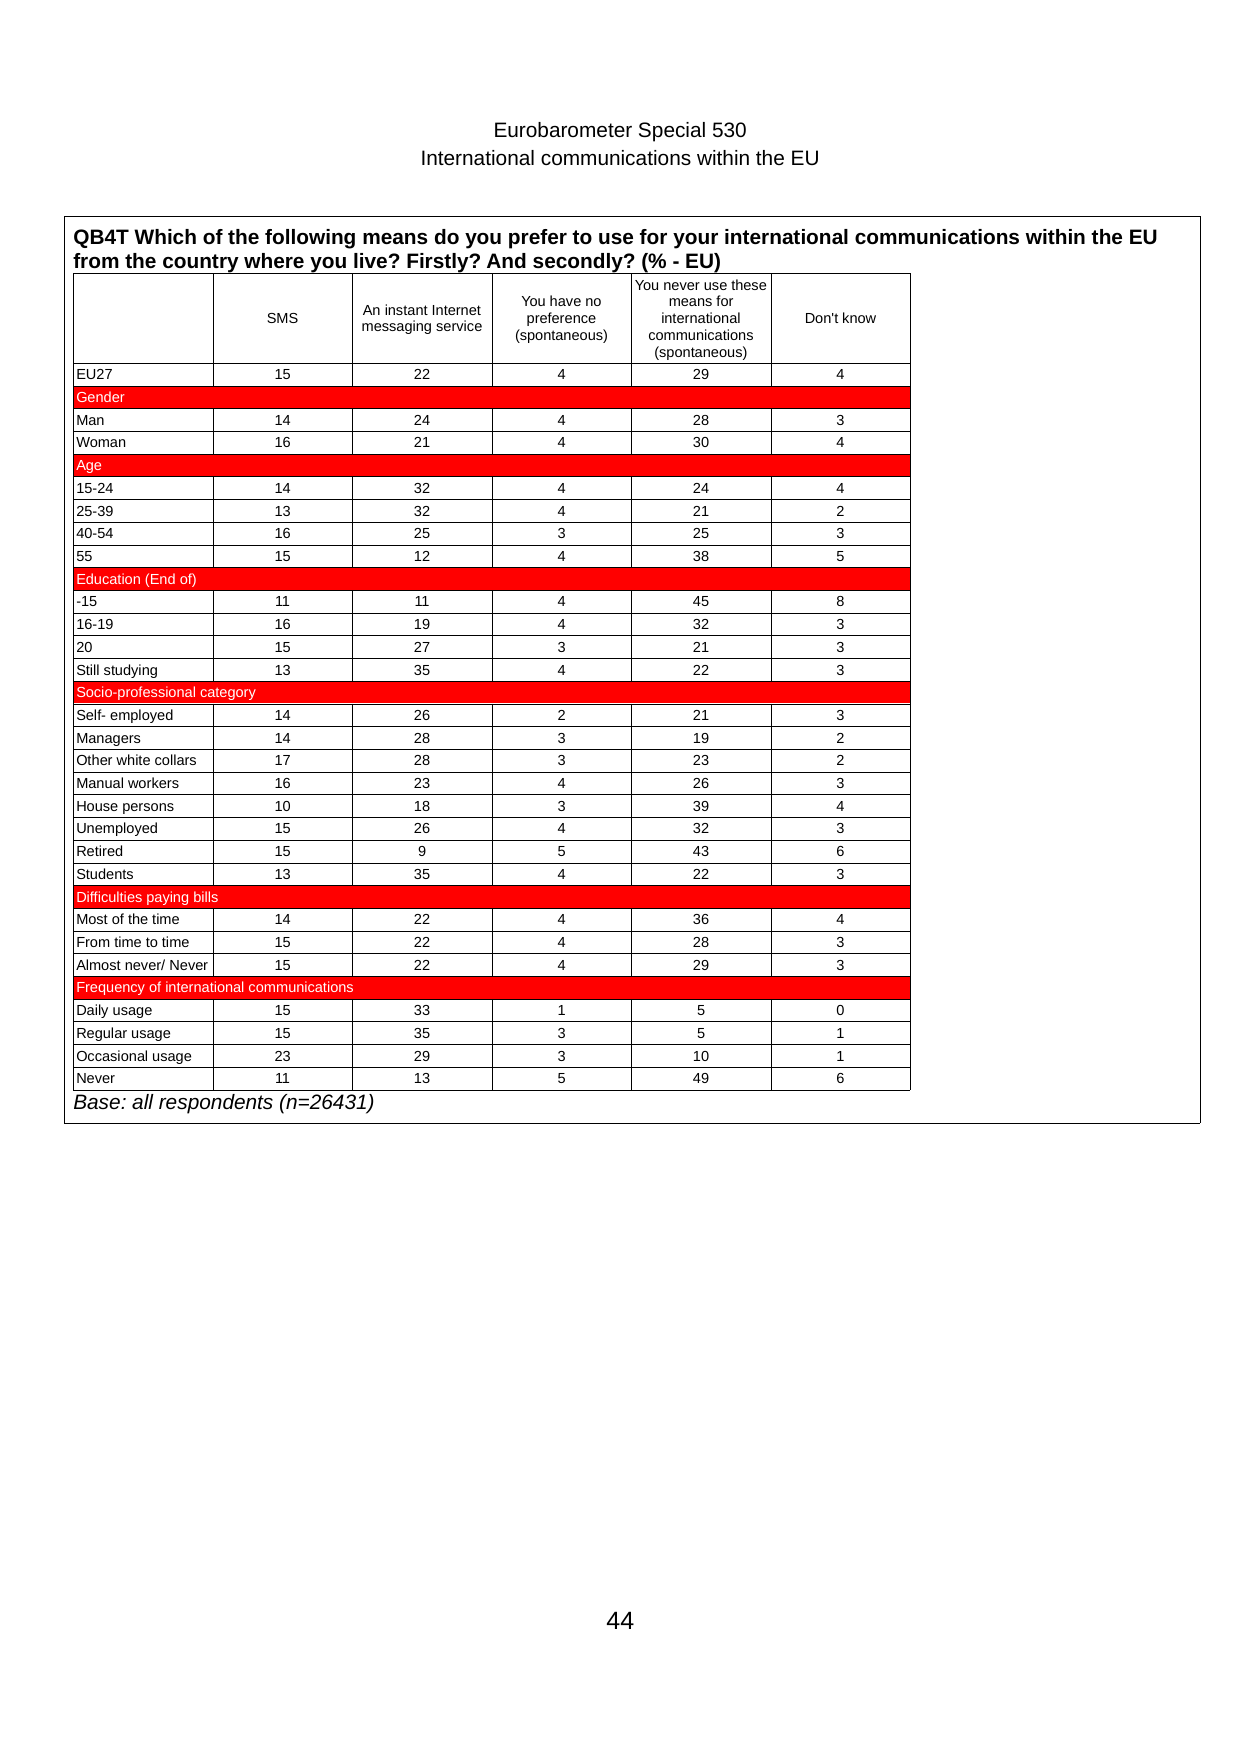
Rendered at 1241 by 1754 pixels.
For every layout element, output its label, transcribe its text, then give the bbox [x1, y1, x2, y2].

table_cell Almost never/ Never [74, 954, 213, 976]
table_cell 16 [214, 614, 352, 635]
table_cell Students [74, 864, 213, 885]
table_cell 32 [632, 818, 771, 840]
table_cell 10 [632, 1045, 771, 1067]
table_cell 15 [214, 954, 352, 976]
table_cell -15 [74, 591, 213, 613]
table_cell 4 [493, 477, 631, 499]
table_cell 55 [74, 546, 213, 567]
table_cell 28 [353, 750, 492, 772]
table_cell 4 [493, 591, 631, 613]
table_cell 3 [772, 636, 910, 658]
table_cell 45 [632, 591, 771, 613]
table_cell 14 [214, 727, 352, 749]
table_header An instant Internet messaging service [353, 274, 492, 363]
table_cell 2 [772, 727, 910, 749]
table_cell 25-39 [74, 500, 213, 522]
table_cell 3 [772, 864, 910, 885]
table_cell 3 [772, 409, 910, 431]
table_cell Regular usage [74, 1022, 213, 1044]
table_cell 17 [214, 750, 352, 772]
table_cell Unemployed [74, 818, 213, 840]
table_cell 15 [214, 364, 352, 386]
table_cell 22 [353, 954, 492, 976]
table_cell 24 [353, 409, 492, 431]
table_cell From time to time [74, 932, 213, 953]
table_cell 29 [353, 1045, 492, 1067]
table_cell 40-54 [74, 523, 213, 544]
table_cell 43 [632, 841, 771, 862]
table_cell 11 [214, 591, 352, 613]
table_header You have no preference (spontaneous) [493, 274, 631, 363]
table_cell 26 [632, 773, 771, 794]
table_cell 21 [632, 636, 771, 658]
table_cell 24 [632, 477, 771, 499]
table_header You never use these means for international communications (spontaneous) [632, 274, 771, 363]
table_cell 28 [353, 727, 492, 749]
table_cell 4 [493, 909, 631, 931]
table_cell 13 [214, 500, 352, 522]
table_cell 5 [493, 1068, 631, 1089]
table_cell 1 [493, 1000, 631, 1021]
table_cell 4 [493, 409, 631, 431]
table_cell 5 [772, 546, 910, 567]
table_cell 22 [353, 909, 492, 931]
table_cell Retired [74, 841, 213, 862]
table_cell 16 [214, 523, 352, 544]
table_cell 18 [353, 795, 492, 817]
table_cell 4 [493, 614, 631, 635]
table_cell 3 [772, 932, 910, 953]
table_cell 11 [353, 591, 492, 613]
table_cell 4 [493, 818, 631, 840]
table_cell 4 [493, 954, 631, 976]
table_cell 15 [214, 1000, 352, 1021]
text QB4T Which of the following means do you prefer to use for your international communications within the EU from the country where you live? Firstly? And secondly? (% - EU) [73, 225, 1191, 273]
table_cell 28 [632, 932, 771, 953]
table_cell 4 [493, 364, 631, 386]
table_cell 29 [632, 954, 771, 976]
table_cell 4 [493, 546, 631, 567]
table_cell 35 [353, 864, 492, 885]
table_cell 4 [772, 477, 910, 499]
table_cell 21 [632, 500, 771, 522]
table_cell 22 [353, 364, 492, 386]
table_cell 13 [214, 864, 352, 885]
table_cell Woman [74, 432, 213, 454]
table_cell 3 [493, 795, 631, 817]
table_cell 4 [772, 909, 910, 931]
table_cell 4 [493, 773, 631, 794]
table_cell 15 [214, 841, 352, 862]
table_cell 4 [772, 432, 910, 454]
table_header [74, 274, 213, 363]
table_cell 1 [772, 1022, 910, 1044]
table_cell Man [74, 409, 213, 431]
table_cell 28 [632, 409, 771, 431]
table_cell 6 [772, 1068, 910, 1089]
table_cell 4 [772, 795, 910, 817]
table_cell 29 [632, 364, 771, 386]
table_cell 3 [772, 523, 910, 544]
table_cell 25 [353, 523, 492, 544]
table_cell 35 [353, 1022, 492, 1044]
table_cell 39 [632, 795, 771, 817]
table_cell 38 [632, 546, 771, 567]
table_cell 5 [632, 1022, 771, 1044]
table_cell Daily usage [74, 1000, 213, 1021]
table_cell 27 [353, 636, 492, 658]
table_cell 15 [214, 1022, 352, 1044]
table_cell 13 [214, 659, 352, 681]
table_cell 23 [632, 750, 771, 772]
table_cell 22 [632, 864, 771, 885]
table_cell 4 [493, 500, 631, 522]
table_cell Still studying [74, 659, 213, 681]
table_cell 4 [772, 364, 910, 386]
table_cell 3 [772, 659, 910, 681]
text Base: all respondents (n=26431) [73, 1090, 1191, 1114]
table_cell 15-24 [74, 477, 213, 499]
table_cell 21 [353, 432, 492, 454]
table_cell 25 [632, 523, 771, 544]
table_cell 0 [772, 1000, 910, 1021]
table_cell 32 [353, 500, 492, 522]
table_cell Most of the time [74, 909, 213, 931]
table_cell 23 [353, 773, 492, 794]
table_cell Education (End of) [74, 568, 910, 590]
table_cell House persons [74, 795, 213, 817]
table_cell 30 [632, 432, 771, 454]
table_cell 49 [632, 1068, 771, 1089]
table_cell 4 [493, 432, 631, 454]
table_cell 2 [493, 705, 631, 726]
table_cell 2 [772, 750, 910, 772]
table_cell 4 [493, 932, 631, 953]
table_cell 15 [214, 818, 352, 840]
table_cell 8 [772, 591, 910, 613]
table_cell 3 [772, 705, 910, 726]
table_cell 4 [493, 659, 631, 681]
table_cell Self- employed [74, 705, 213, 726]
table_cell 20 [74, 636, 213, 658]
table_cell 36 [632, 909, 771, 931]
table_cell Difficulties paying bills [74, 886, 910, 908]
table_cell Frequency of international communications [74, 977, 910, 999]
table_cell 12 [353, 546, 492, 567]
table_cell 14 [214, 409, 352, 431]
table_cell 19 [632, 727, 771, 749]
table_cell 1 [772, 1045, 910, 1067]
table_cell Gender [74, 387, 910, 408]
table_cell Never [74, 1068, 213, 1089]
table_cell 2 [772, 500, 910, 522]
table_cell 33 [353, 1000, 492, 1021]
table_cell 15 [214, 546, 352, 567]
table_cell 3 [772, 954, 910, 976]
table_cell Other white collars [74, 750, 213, 772]
table_cell 15 [214, 636, 352, 658]
table_cell Age [74, 455, 910, 476]
table_cell 35 [353, 659, 492, 681]
table_cell Occasional usage [74, 1045, 213, 1067]
table_cell 16 [214, 432, 352, 454]
table_cell 14 [214, 705, 352, 726]
table_cell Managers [74, 727, 213, 749]
table_cell 3 [493, 1045, 631, 1067]
table_cell 26 [353, 705, 492, 726]
table_cell 16-19 [74, 614, 213, 635]
table_cell 6 [772, 841, 910, 862]
table_cell 3 [772, 818, 910, 840]
table_cell 13 [353, 1068, 492, 1089]
table_cell Manual workers [74, 773, 213, 794]
table_cell 3 [493, 523, 631, 544]
table_cell 4 [493, 864, 631, 885]
table_cell 10 [214, 795, 352, 817]
table_cell 15 [214, 932, 352, 953]
table_cell Socio-professional category [74, 682, 910, 703]
table_header Don't know [772, 274, 910, 363]
table_cell 21 [632, 705, 771, 726]
table_cell 11 [214, 1068, 352, 1089]
table_cell 5 [632, 1000, 771, 1021]
table_cell 3 [493, 727, 631, 749]
table_cell 22 [353, 932, 492, 953]
table_cell 22 [632, 659, 771, 681]
table_cell 14 [214, 477, 352, 499]
table_cell 14 [214, 909, 352, 931]
table_cell 19 [353, 614, 492, 635]
table_cell 16 [214, 773, 352, 794]
table_cell 23 [214, 1045, 352, 1067]
table_cell 5 [493, 841, 631, 862]
table_cell EU27 [74, 364, 213, 386]
table_cell 9 [353, 841, 492, 862]
table_header SMS [214, 274, 352, 363]
table_cell 26 [353, 818, 492, 840]
table_cell 3 [493, 1022, 631, 1044]
table_cell 32 [632, 614, 771, 635]
table_cell 32 [353, 477, 492, 499]
table_cell 3 [493, 750, 631, 772]
table_cell 3 [772, 614, 910, 635]
table_cell 3 [772, 773, 910, 794]
table_cell 3 [493, 636, 631, 658]
